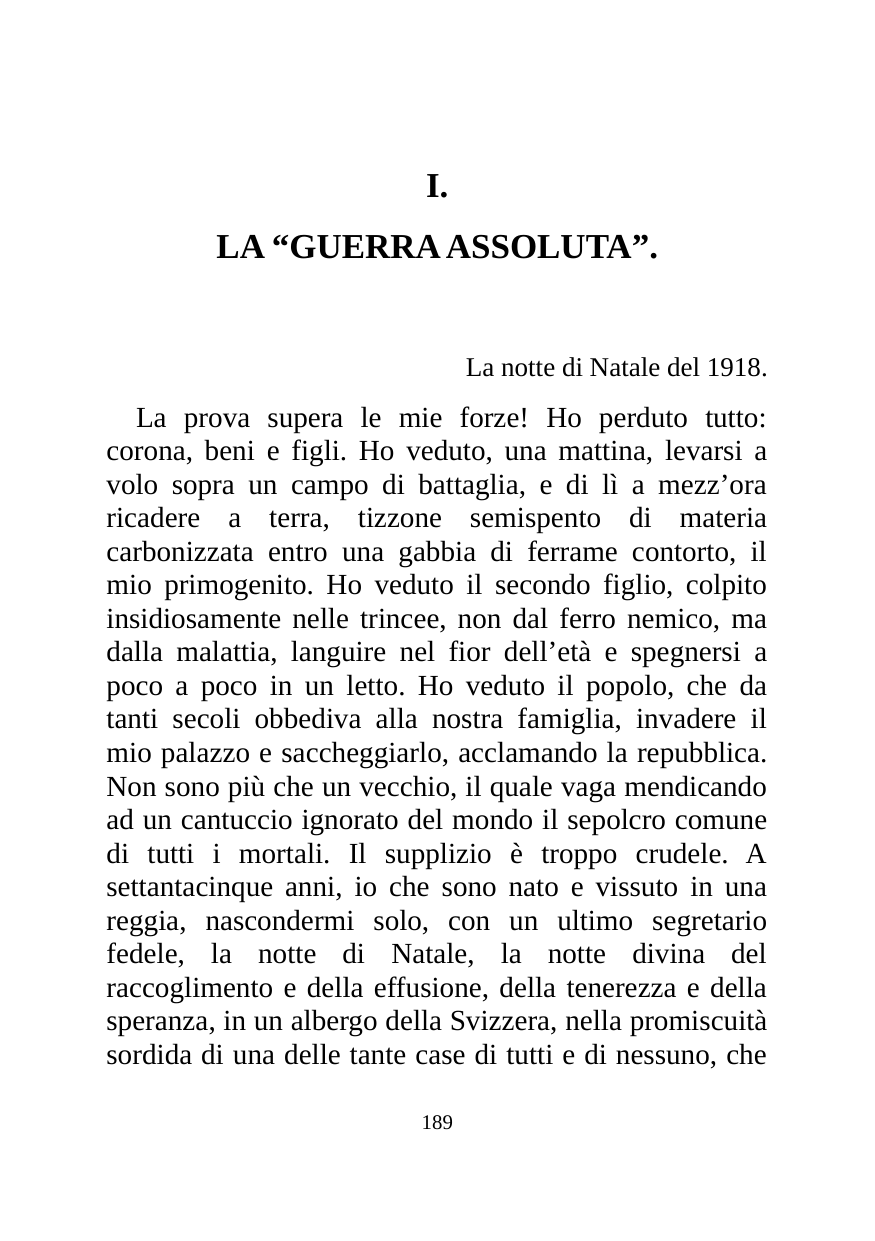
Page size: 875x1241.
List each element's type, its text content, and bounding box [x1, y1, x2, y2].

text La prova supera le mie forze! Ho perduto tutto: corona, beni e figli. Ho veduto, una mattina, levarsi a volo sopra un campo di battaglia, e di lì a mezz’ora ricadere a terra, tizzone semispento di materia carbonizzata entro una gabbia di ferrame contorto, il mio primogenito. Ho veduto il secondo figlio, colpito insidiosamente nelle trincee, non dal ferro nemico, ma dalla malattia, languire nel fior dell’età e spegnersi a poco a poco in un letto. Ho veduto il popolo, che da tanti secoli obbediva alla nostra famiglia, invadere il mio palazzo e saccheggiarlo, acclamando la repubblica. Non sono più che un vecchio, il quale vaga mendicando ad un cantuccio ignorato del mondo il sepolcro comune di tutti i mortali. Il supplizio è troppo crudele. A settantacinque anni, io che sono nato e vissuto in una reggia, nascondermi solo, con un ultimo segretario fedele, la notte di Natale, la notte divina del raccoglimento e della effusione, della tenerezza e della speranza, in un albergo della Svizzera, nella promiscuità sordida di una delle tante case di tutti e di nessuno, che [106, 400, 768, 1071]
text La notte di Natale del 1918. [106, 351, 768, 382]
subtitle I. LA “GUERRA ASSOLUTA”. [106, 165, 768, 266]
